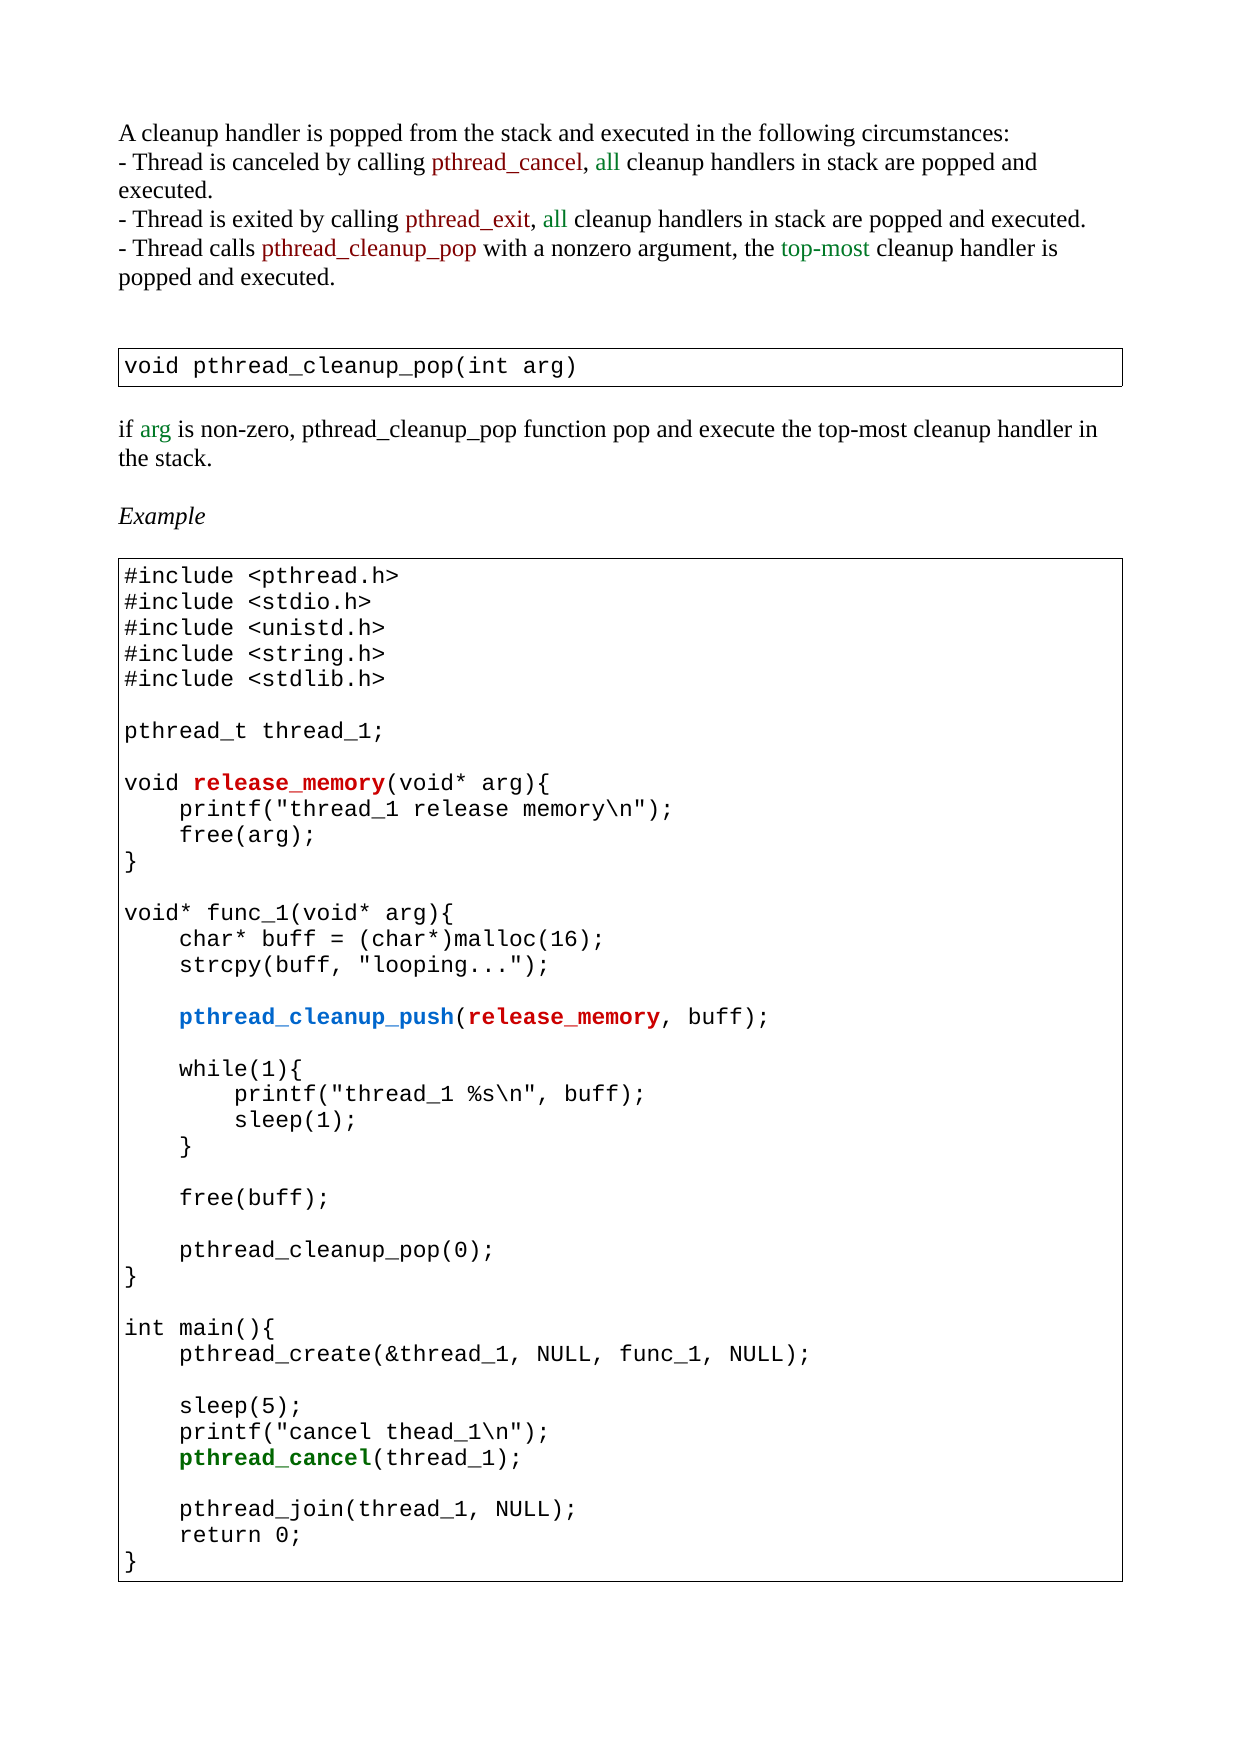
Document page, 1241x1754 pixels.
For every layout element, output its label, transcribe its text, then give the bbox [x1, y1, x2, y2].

text Example [118, 501, 1122, 529]
table_header #include <pthread.h> #include <stdio.h> #include <unistd.h> #include <string.h> #include <stdlib.h> pthread_t thread_1; void release_memory(void* arg){ printf("thread_1 release memory\n"); free(arg); } void* func_1(void* arg){ char* buff = (char*)malloc(16); strcpy(buff, "looping..."); pthread_cleanup_push(release_memory, buff); while(1){ printf("thread_1 %s\n", buff); sleep(1); } free(buff); pthread_cleanup_pop(0); } int main(){ pthread_create(&thread_1, NULL, func_1, NULL); sleep(5); printf("cancel thead_1\n"); pthread_cancel(thread_1); pthread_join(thread_1, NULL); return 0; } [119, 559, 1122, 1581]
text A cleanup handler is popped from the stack and executed in the following circumstances: [118, 118, 1122, 147]
text if arg is non-zero, pthread_cleanup_pop function pop and execute the top-most cleanup handler in the stack. [118, 414, 1122, 472]
text - Thread is canceled by calling pthread_cancel, all cleanup handlers in stack are popped and executed. [118, 147, 1122, 204]
text - Thread is exited by calling pthread_exit, all cleanup handlers in stack are popped and executed. [118, 204, 1122, 233]
text - Thread calls pthread_cleanup_pop with a nonzero argument, the top-most cleanup handler is popped and executed. [118, 233, 1122, 291]
table_header void pthread_cleanup_pop(int arg) [119, 349, 1122, 386]
